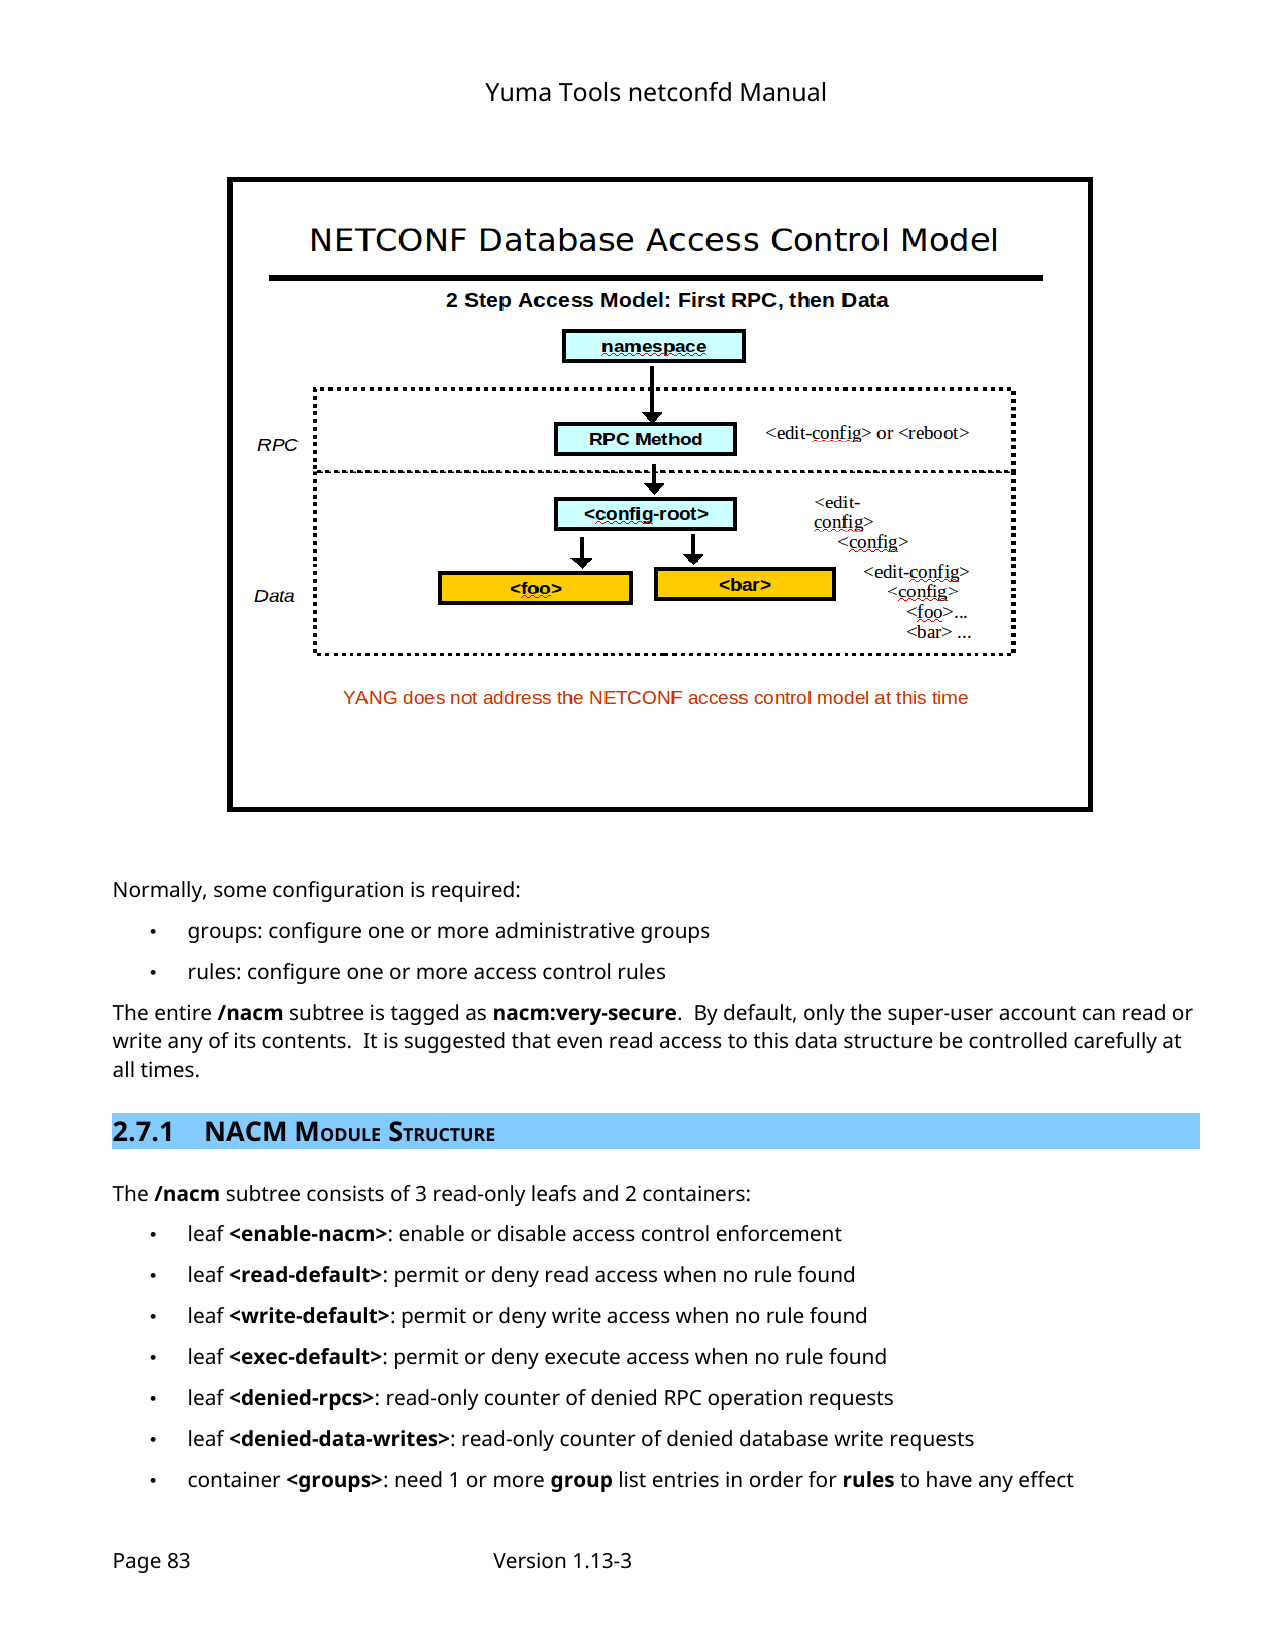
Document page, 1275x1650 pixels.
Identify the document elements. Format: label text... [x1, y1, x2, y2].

list leaf <read-default>: permit or deny read access when no rule found [150, 1261, 1200, 1289]
list leaf <denied-rpcs>: read-only counter of denied RPC operation requests [150, 1383, 1200, 1412]
list leaf <exec-default>: permit or deny execute access when no rule found [150, 1342, 1200, 1371]
text Normally, some configuration is required: [112, 875, 1200, 904]
list container <groups>: need 1 or more group list entries in order for rules to have any effect [150, 1465, 1200, 1494]
list groups: configure one or more administrative groups [150, 916, 1200, 945]
list leaf <denied-data-writes>: read-only counter of denied database write requests [150, 1424, 1200, 1453]
list leaf <write-default>: permit or deny write access when no rule found [150, 1301, 1200, 1330]
text The /nacm subtree consists of 3 read-only leafs and 2 containers: [112, 1179, 1200, 1207]
list rules: configure one or more access control rules [150, 957, 1200, 986]
list leaf <enable-nacm>: enable or disable access control enforcement [150, 1219, 1200, 1248]
text The entire /nacm subtree is tagged as nacm:very-secure. By default, only the super-user account can read or write any of its contents. It is suggested that even read access to this data structure be controlled carefully at all times. [112, 998, 1200, 1083]
subtitle NACM Module Structure [112, 1113, 1200, 1149]
picture [162, 138, 1151, 835]
